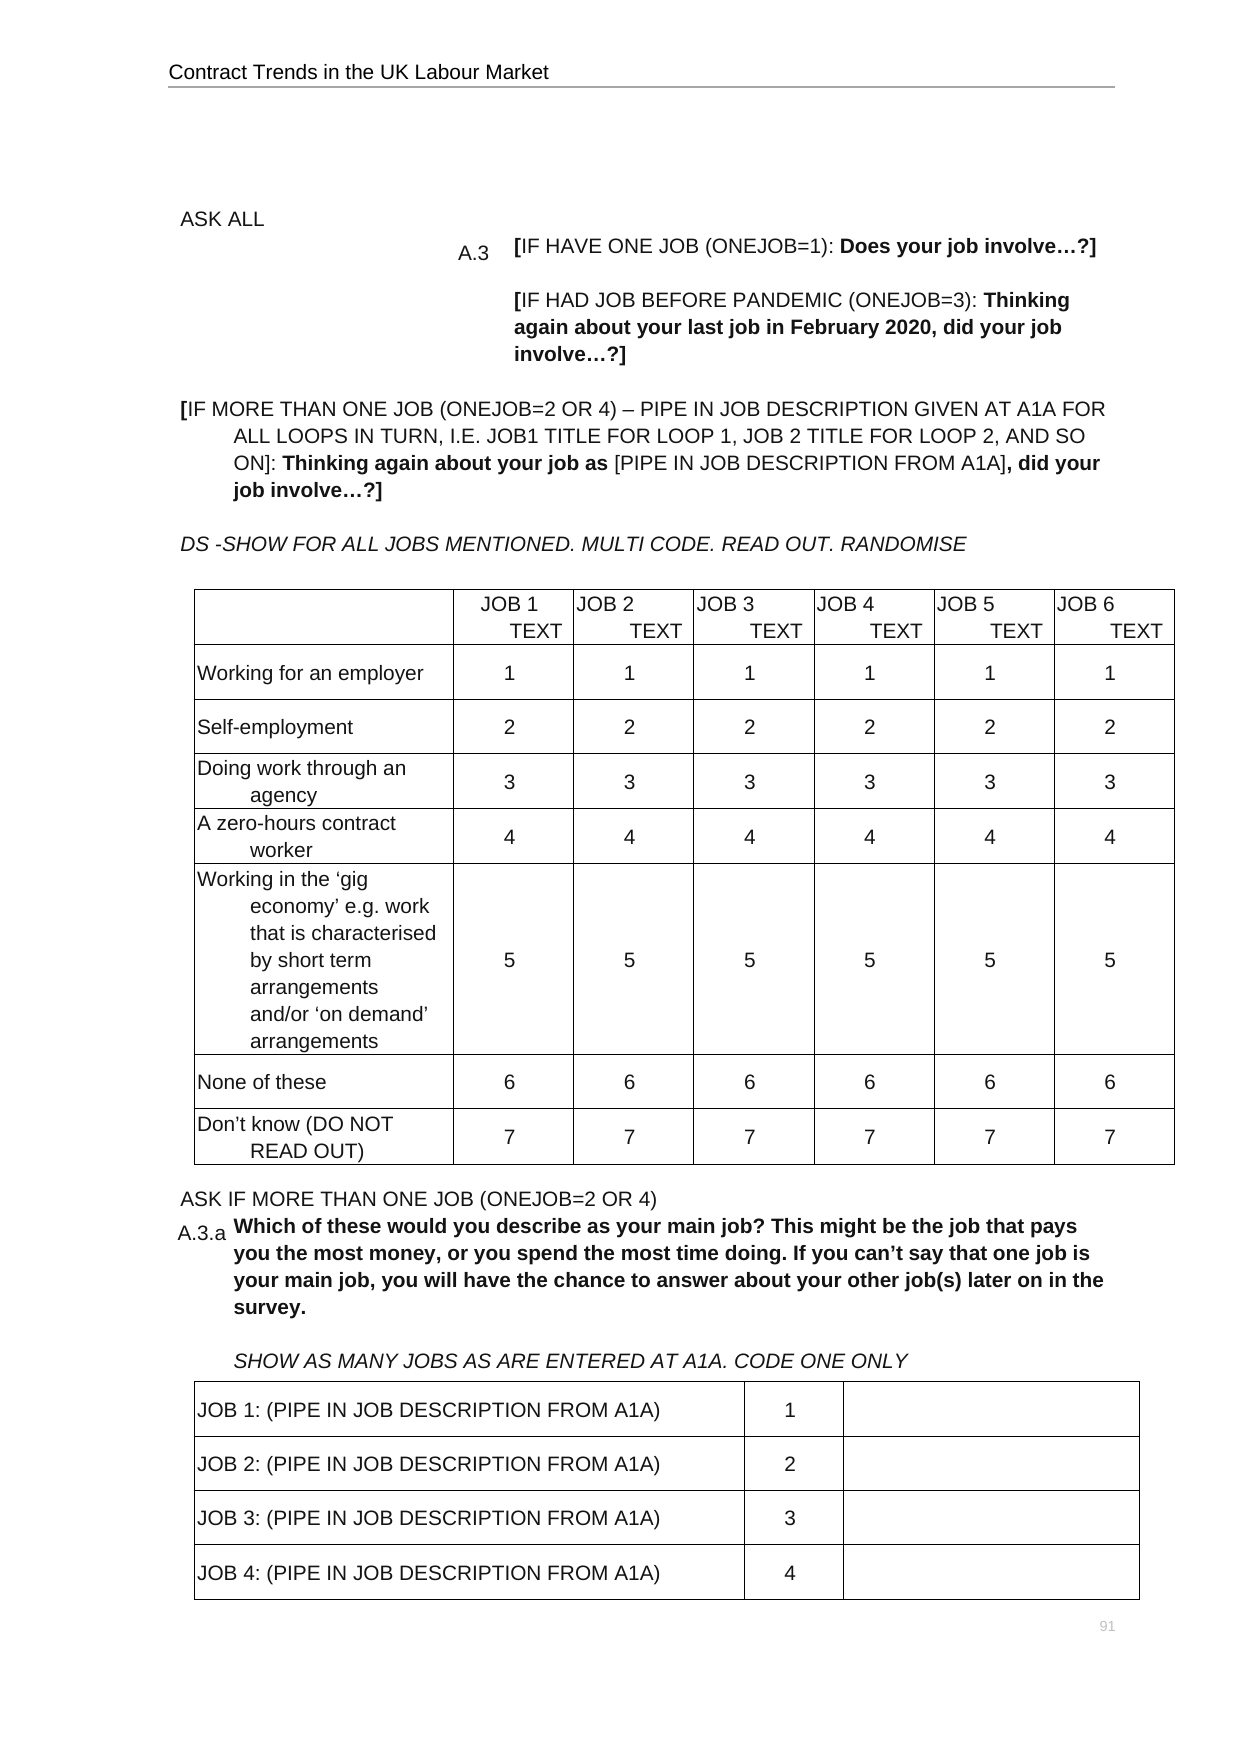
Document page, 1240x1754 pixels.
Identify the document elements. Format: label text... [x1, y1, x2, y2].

table_cell 7 [694, 1109, 814, 1163]
subtitle [IF MORE THAN ONE JOB (ONEJOB=2 OR 4) – PIPE IN JOB DESCRIPTION GIVEN AT A1A FOR ALL LOOPS IN TURN, I.E. JOB1 TITLE FOR LOOP 1, JOB 2 TITLE FOR LOOP 2, AND SO ON]: Thinking again about your job as [PIPE IN JOB DESCRIPTION FROM A1A], did your job involve…?] [180, 401, 1115, 510]
subtitle ask ALL [180, 212, 1115, 239]
table_cell 4 [745, 1545, 843, 1599]
table_cell 6 [574, 1055, 693, 1108]
table_header JOB 4 TEXT [815, 590, 934, 644]
table_cell 6 [935, 1055, 1054, 1108]
table_cell 1 [815, 645, 934, 698]
table_cell 2 [815, 700, 934, 753]
table_cell Working in the ‘gig economy’ e.g. work that is characterised by short term arrangements and/or ‘on demand’ arrangements [195, 864, 453, 1054]
table_cell [844, 1437, 1139, 1490]
table_cell 3 [815, 754, 934, 808]
table_cell 6 [454, 1055, 573, 1108]
table_cell 3 [694, 754, 814, 808]
table_cell [844, 1491, 1139, 1544]
table_header JOB 1 TEXT [454, 590, 573, 644]
table_header JOB 3 TEXT [694, 590, 814, 644]
table_cell 3 [454, 754, 573, 808]
table_cell 6 [694, 1055, 814, 1108]
table_cell 3 [574, 754, 693, 808]
table_cell [844, 1545, 1139, 1599]
table_cell 7 [815, 1109, 934, 1163]
table_cell 5 [1055, 864, 1174, 1054]
table_cell 7 [454, 1109, 573, 1163]
table_cell 2 [574, 700, 693, 753]
table_cell 7 [574, 1109, 693, 1163]
list Which of these would you describe as your main job? This might be the job that pays you the most money, or you spend the most time doing. If you can’t say that one job is your main job, you will have the chance to answer about your other job(s) later on in the survey. [177, 1219, 1115, 1327]
table_cell 1 [454, 645, 573, 698]
table_cell 1 [574, 645, 693, 698]
table_cell 4 [1055, 809, 1174, 863]
table_cell 4 [815, 809, 934, 863]
table_cell 3 [935, 754, 1054, 808]
table_cell 4 [454, 809, 573, 863]
table_cell 2 [454, 700, 573, 753]
table_cell 5 [694, 864, 814, 1054]
table_cell A zero-hours contract worker [195, 809, 453, 863]
subtitle SHOW AS MANY JOBS AS ARE ENTERED AT A1A. CODE ONE ONLY [180, 1354, 1115, 1381]
list [IF HAVE ONE JOB (ONEJOB=1): Does your job involve…?] [IF HAD JOB BEFORE PANDEMIC (ONEJOB=3): Thinking again about your last job in February 2020, did your job involve…?] [458, 239, 1115, 374]
table_header [844, 1382, 1139, 1436]
table_cell JOB 4: (PIPE IN JOB DESCRIPTION FROM A1A) [195, 1545, 744, 1599]
table_cell None of these [195, 1055, 453, 1108]
table_cell 5 [815, 864, 934, 1054]
table_cell 1 [694, 645, 814, 698]
table_cell 2 [694, 700, 814, 753]
table_cell Doing work through an agency [195, 754, 453, 808]
table_cell Self-employment [195, 700, 453, 753]
table_header JOB 5 TEXT [935, 590, 1054, 644]
table_cell 6 [1055, 1055, 1174, 1108]
table_cell 6 [815, 1055, 934, 1108]
table_cell 4 [694, 809, 814, 863]
table_cell 3 [1055, 754, 1174, 808]
table_cell 5 [935, 864, 1054, 1054]
table_cell 4 [574, 809, 693, 863]
table_cell 5 [574, 864, 693, 1054]
table_cell 1 [1055, 645, 1174, 698]
table_header [195, 590, 453, 644]
table_cell 2 [1055, 700, 1174, 753]
table_cell 5 [454, 864, 573, 1054]
subtitle ASK if more than ONE job (ONEJOB=2 OR 4) [180, 1192, 1115, 1219]
table_cell 2 [935, 700, 1054, 753]
subtitle DS -show for all jobs mentioned. Multi code. READ OUT. RANDOMISE [180, 537, 1115, 564]
table_cell JOB 2: (PIPE IN JOB DESCRIPTION FROM A1A) [195, 1437, 744, 1490]
table_header JOB 1: (PIPE IN JOB DESCRIPTION FROM A1A) [195, 1382, 744, 1436]
table_cell 7 [1055, 1109, 1174, 1163]
table_header JOB 2 TEXT [574, 590, 693, 644]
table_cell Don’t know (DO NOT READ OUT) [195, 1109, 453, 1163]
table_cell 7 [935, 1109, 1054, 1163]
table_cell 3 [745, 1491, 843, 1544]
table_header JOB 6 TEXT [1055, 590, 1174, 644]
table_cell 1 [935, 645, 1054, 698]
table_cell 4 [935, 809, 1054, 863]
table_cell Working for an employer [195, 645, 453, 698]
table_header 1 [745, 1382, 843, 1436]
table_cell JOB 3: (PIPE IN JOB DESCRIPTION FROM A1A) [195, 1491, 744, 1544]
table_cell 2 [745, 1437, 843, 1490]
